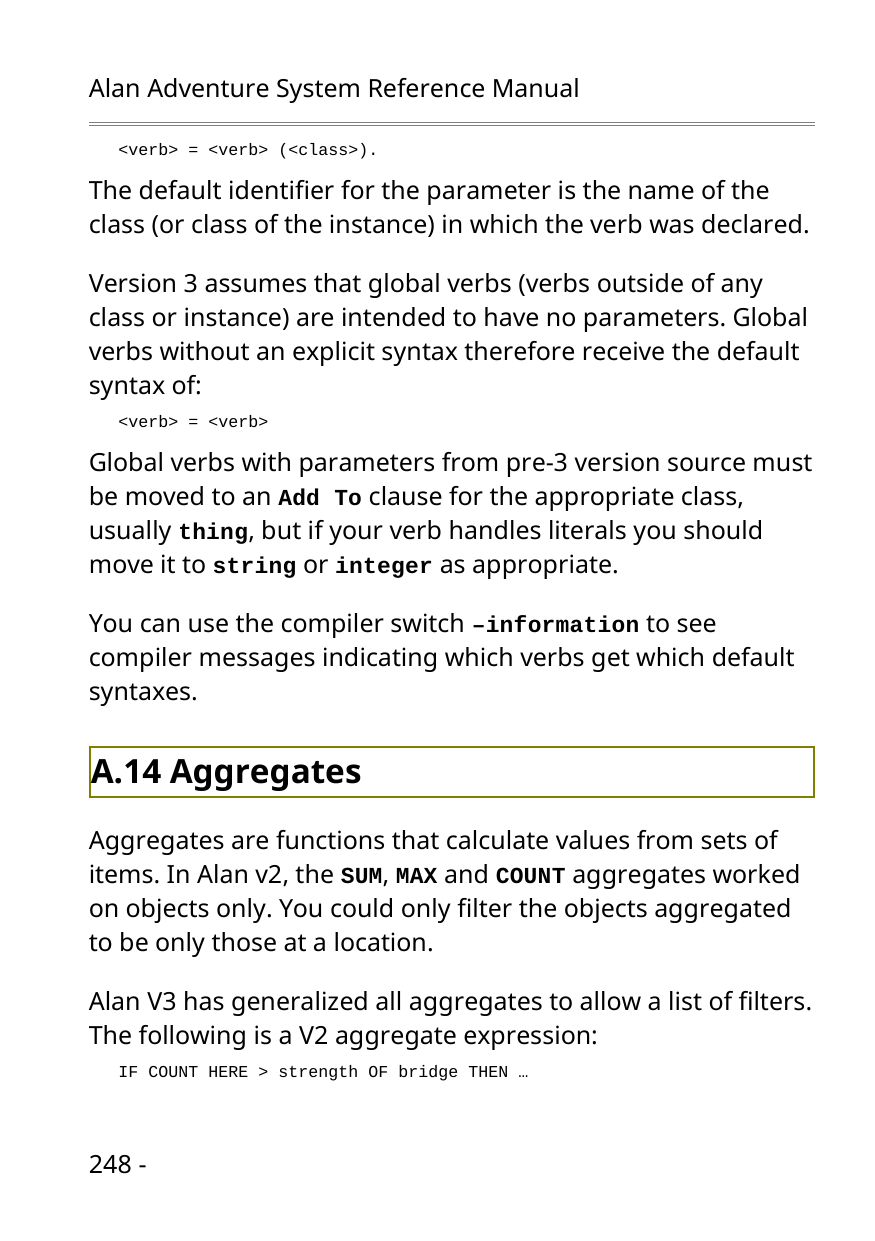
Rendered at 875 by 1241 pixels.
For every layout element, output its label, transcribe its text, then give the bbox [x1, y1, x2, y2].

text The default identifier for the parameter is the name of the class (or class of the instance) in which the verb was declared. [88, 173, 815, 241]
text Global verbs with parameters from pre-3 version source must be moved to an Add To clause for the appropriate class, usually thing, but if your verb handles literals you should move it to string or integer as appropriate. [88, 445, 815, 581]
text You can use the compiler switch –information to see compiler messages indicating which verbs get which default syntaxes. [88, 606, 815, 708]
text IF COUNT HERE > strength OF bridge THEN … [118, 1064, 815, 1083]
text <verb> = <verb> (<class>). [118, 142, 815, 161]
text Aggregates are functions that calculate values from sets of items. In Alan v2, the SUM, MAX and COUNT aggregates worked on objects only. You could only filter the objects aggregated to be only those at a location. [88, 823, 815, 959]
subtitle Aggregates [91, 748, 813, 796]
text Alan V3 has generalized all aggregates to allow a list of filters. The following is a V2 aggregate expression: [88, 984, 815, 1052]
text Version 3 assumes that global verbs (verbs outside of any class or instance) are intended to have no parameters. Global verbs without an explicit syntax therefore receive the default syntax of: [88, 266, 815, 402]
text <verb> = <verb> [118, 414, 815, 433]
